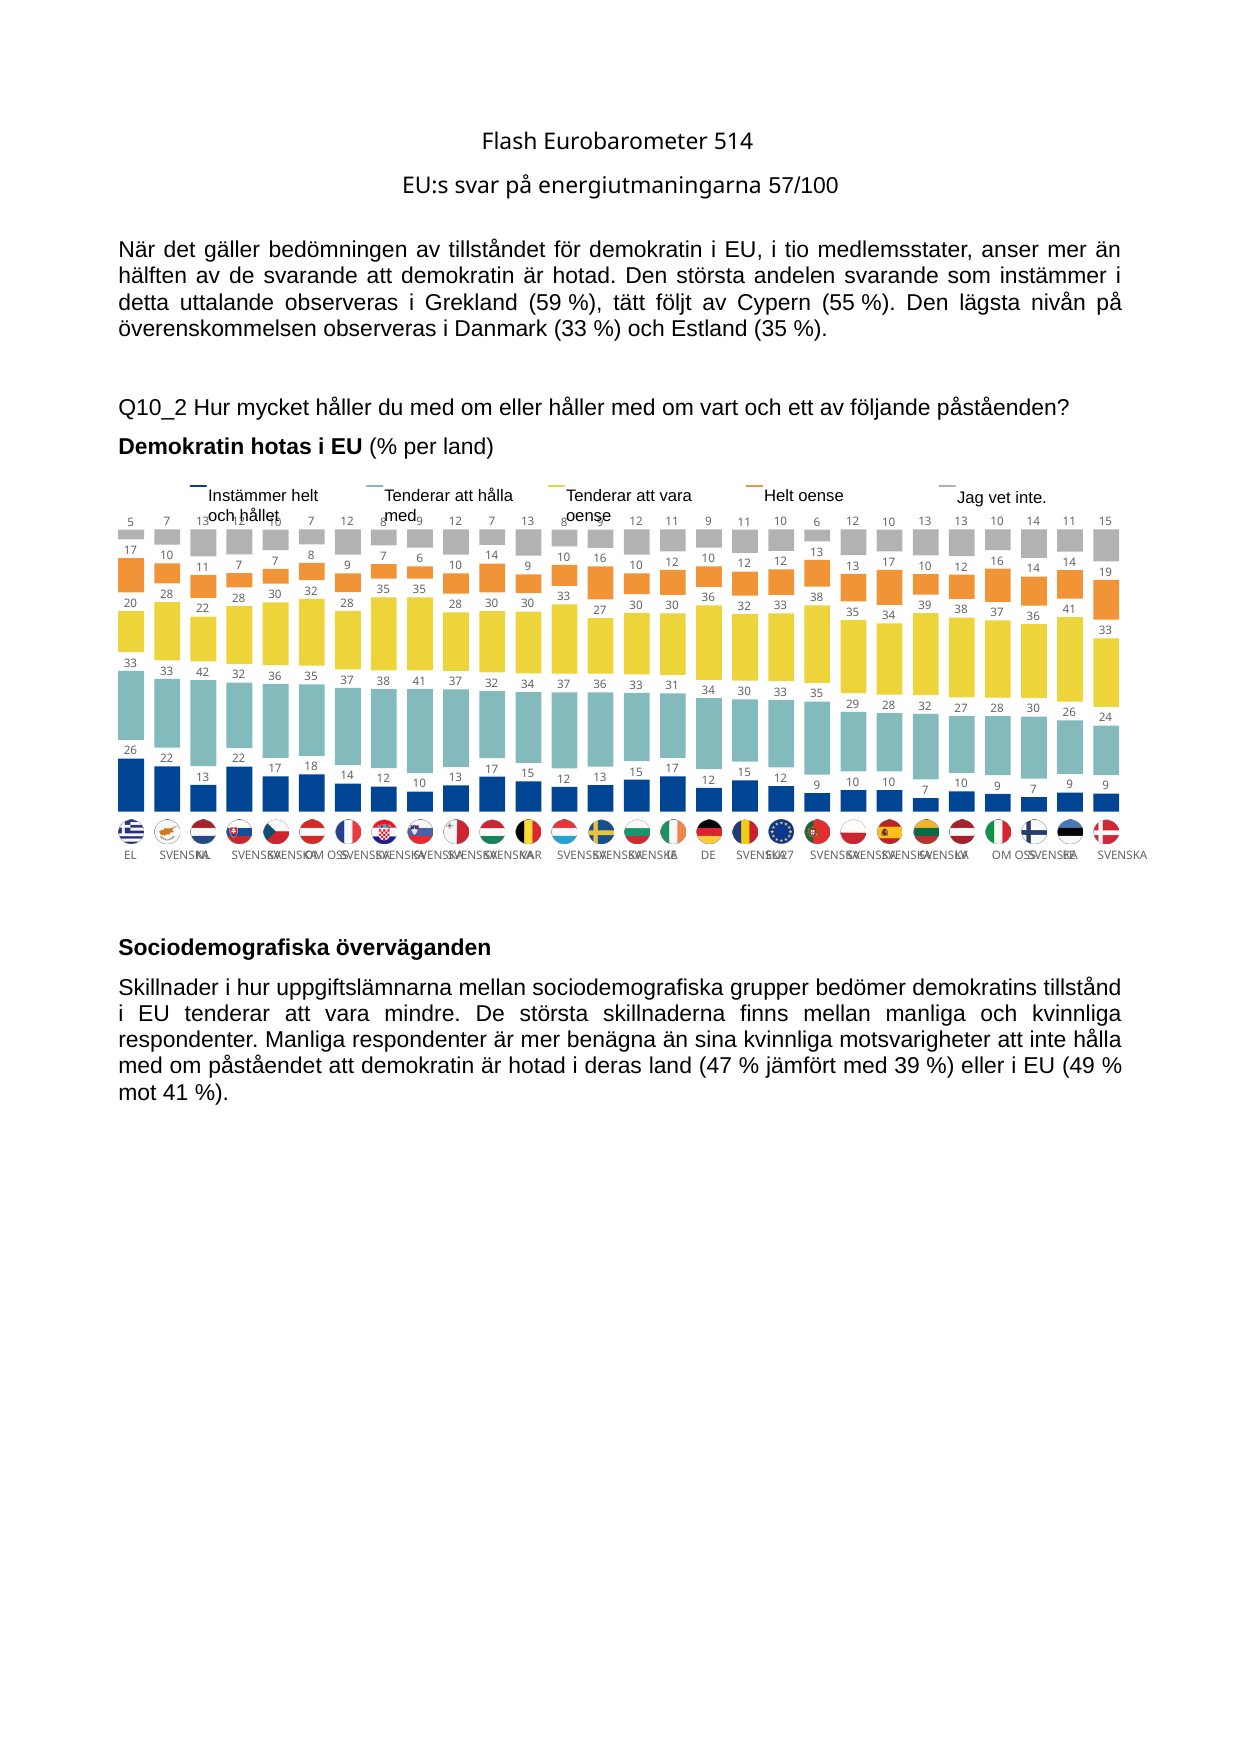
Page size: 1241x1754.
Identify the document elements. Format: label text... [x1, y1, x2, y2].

picture [949, 819, 975, 844]
picture [190, 819, 216, 844]
picture [118, 819, 144, 844]
picture [840, 819, 866, 844]
picture [154, 819, 180, 844]
picture [371, 819, 397, 844]
picture [696, 819, 722, 844]
picture [804, 819, 830, 844]
picture [1093, 819, 1119, 844]
picture [479, 819, 505, 844]
text Skillnader i hur uppgiftslämnarna mellan sociodemografiska grupper bedömer demokratins tillstånd i EU tenderar att vara mindre. De största skillnaderna finns mellan manliga och kvinnliga respondenter. Manliga respondenter är mer benägna än sina kvinnliga motsvarigheter att inte hålla med om påståendet att demokratin är hotad i deras land (47 % jämfört med 39 %) eller i EU (49 % mot 41 %). [118, 973, 1122, 1105]
picture [1057, 819, 1083, 844]
picture [226, 819, 252, 844]
text Sociodemografiska överväganden [118, 934, 1122, 961]
text Q10_2 Hur mycket håller du med om eller håller med om vart och ett av följande påståenden? [118, 393, 1122, 420]
picture [732, 819, 758, 844]
picture [1021, 819, 1047, 844]
picture [263, 819, 289, 844]
text Demokratin hotas i EU (% per land) [118, 433, 1122, 459]
picture [985, 819, 1011, 844]
text När det gäller bedömningen av tillståndet för demokratin i EU, i tio medlemsstater, anser mer än hälften av de svarande att demokratin är hotad. Den största andelen svarande som instämmer i detta uttalande observeras i Grekland (59 %), tätt följt av Cypern (55 %). Den lägsta nivån på överenskommelsen observeras i Danmark (33 %) och Estland (35 %). [118, 236, 1122, 341]
picture [443, 819, 469, 844]
picture [588, 819, 614, 844]
picture [407, 819, 433, 844]
picture [299, 819, 325, 844]
picture [335, 819, 361, 844]
picture [660, 819, 686, 844]
picture [768, 819, 794, 844]
picture [913, 819, 939, 844]
picture [624, 819, 650, 844]
picture [551, 819, 577, 844]
picture [877, 819, 902, 844]
picture [515, 819, 541, 844]
